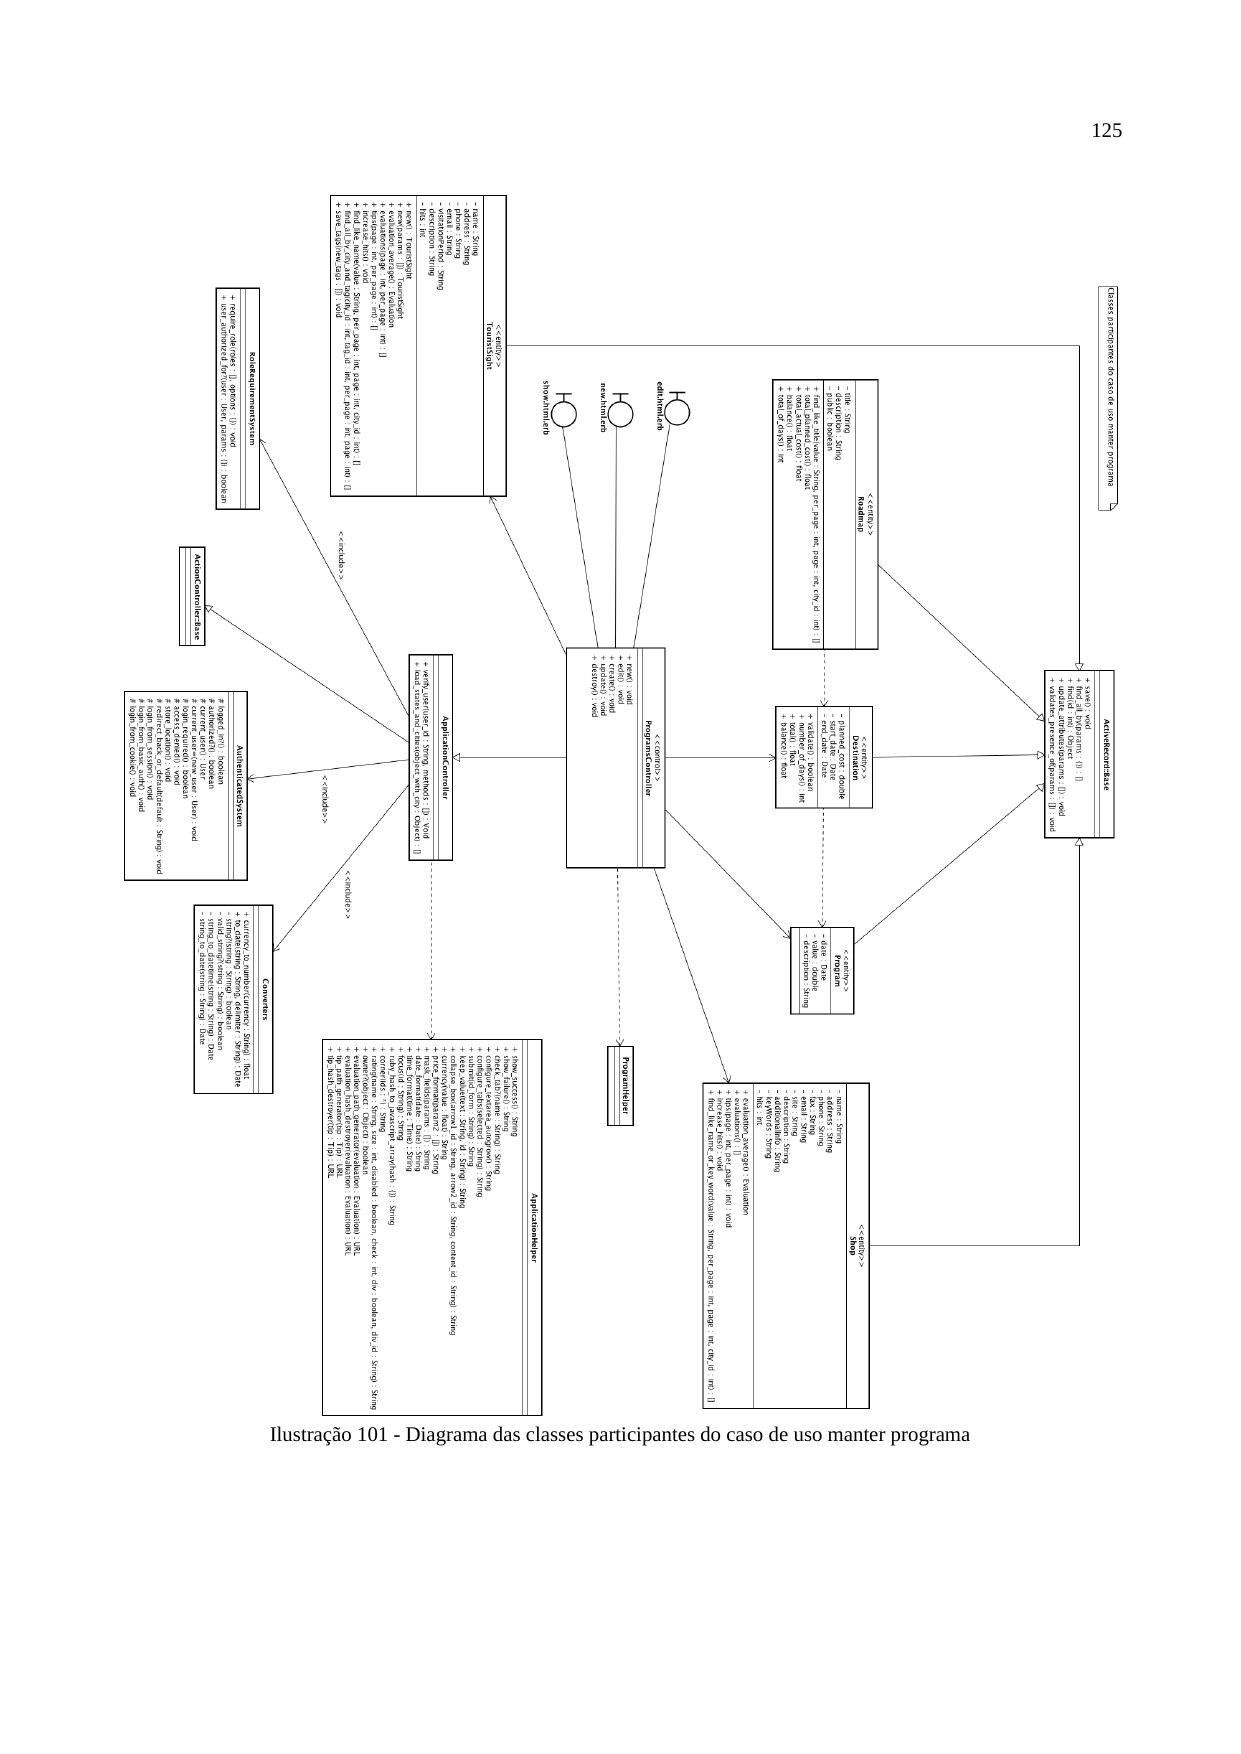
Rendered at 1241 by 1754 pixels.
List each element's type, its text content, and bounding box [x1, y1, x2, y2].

picture [118, 189, 1123, 1422]
text Ilustração 101 - Diagrama das classes participantes do caso de uso manter programa [118, 1422, 1122, 1446]
